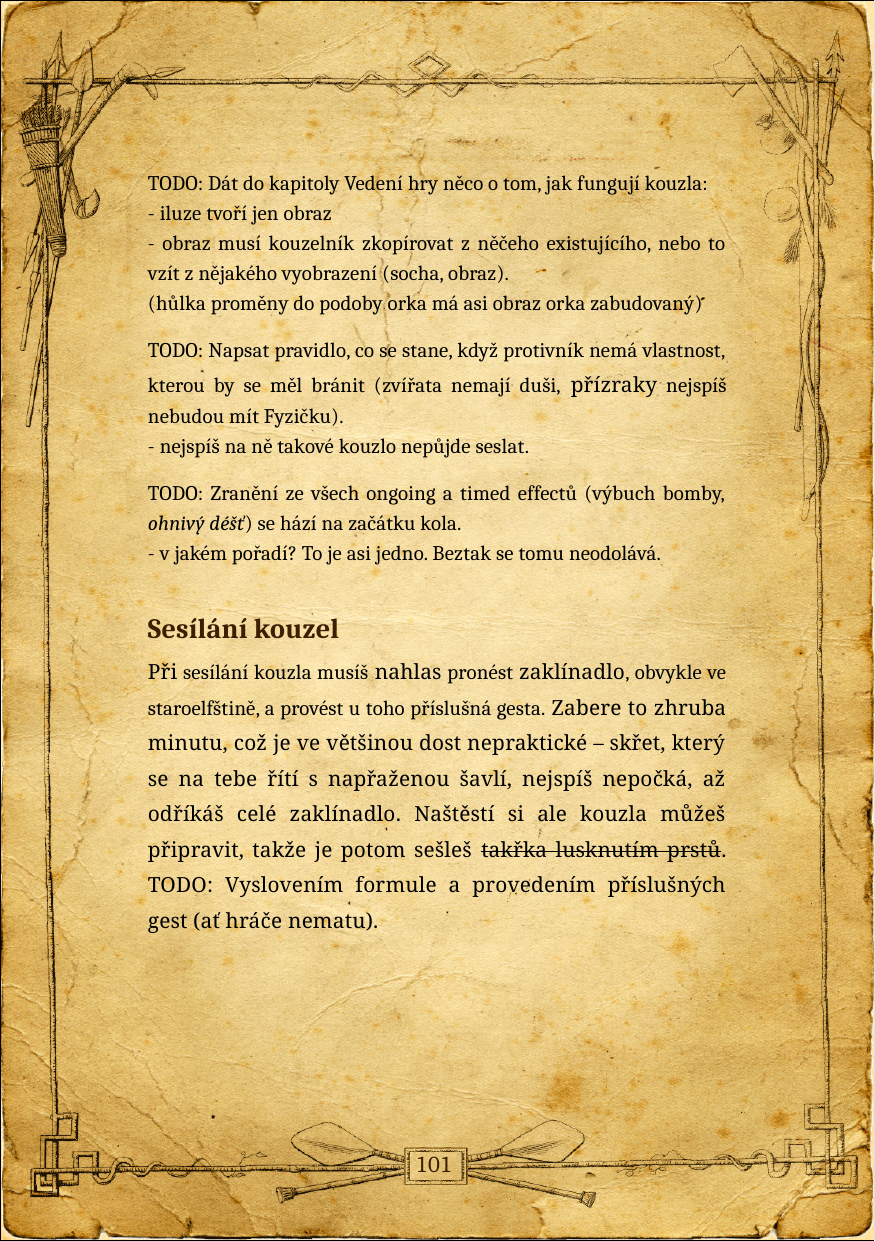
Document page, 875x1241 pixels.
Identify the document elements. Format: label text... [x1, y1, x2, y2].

picture [1, 1, 874, 1240]
subtitle Sesílání kouzel [148, 613, 726, 645]
text TODO: Dát do kapitoly Vedení hry něco o tom, jak fungují kouzla: - iluze tvoří jen obraz - obraz musí kouzelník zkopírovat z něčeho existujícího, nebo to vzít z nějakého vyobrazení (socha, obraz). (hůlka proměny do podoby orka má asi obraz orka zabudovaný) [148, 172, 726, 315]
text Při sesílání kouzla musíš nahlas pronést zaklínadlo, obvykle ve staroelfštině, a provést u toho příslušná gesta. Zabere to zhruba minutu, což je ve většinou dost nepraktické – skřet, který se na tebe řítí s napřaženou šavlí, nejspíš nepočká, až odříkáš celé zaklínadlo. Naštěstí si ale kouzla můžeš připravit, takže je potom sešleš takřka lusknutím prstů. TODO: Vyslovením formule a provedením příslušných gest (ať hráče nematu). [148, 657, 726, 934]
text TODO: Napsat pravidlo, co se stane, když protivník nemá vlastnost, kterou by se měl bránit (zvířata nemají duši, přízraky nejspíš nebudou mít Fyzičku). - nejspíš na ně takové kouzlo nepůjde seslat. [148, 339, 726, 458]
text TODO: Zranění ze všech ongoing a timed effectů (výbuch bomby, ohnivý déšť) se hází na začátku kola. - v jakém pořadí? To je asi jedno. Beztak se tomu neodolává. [148, 482, 726, 566]
